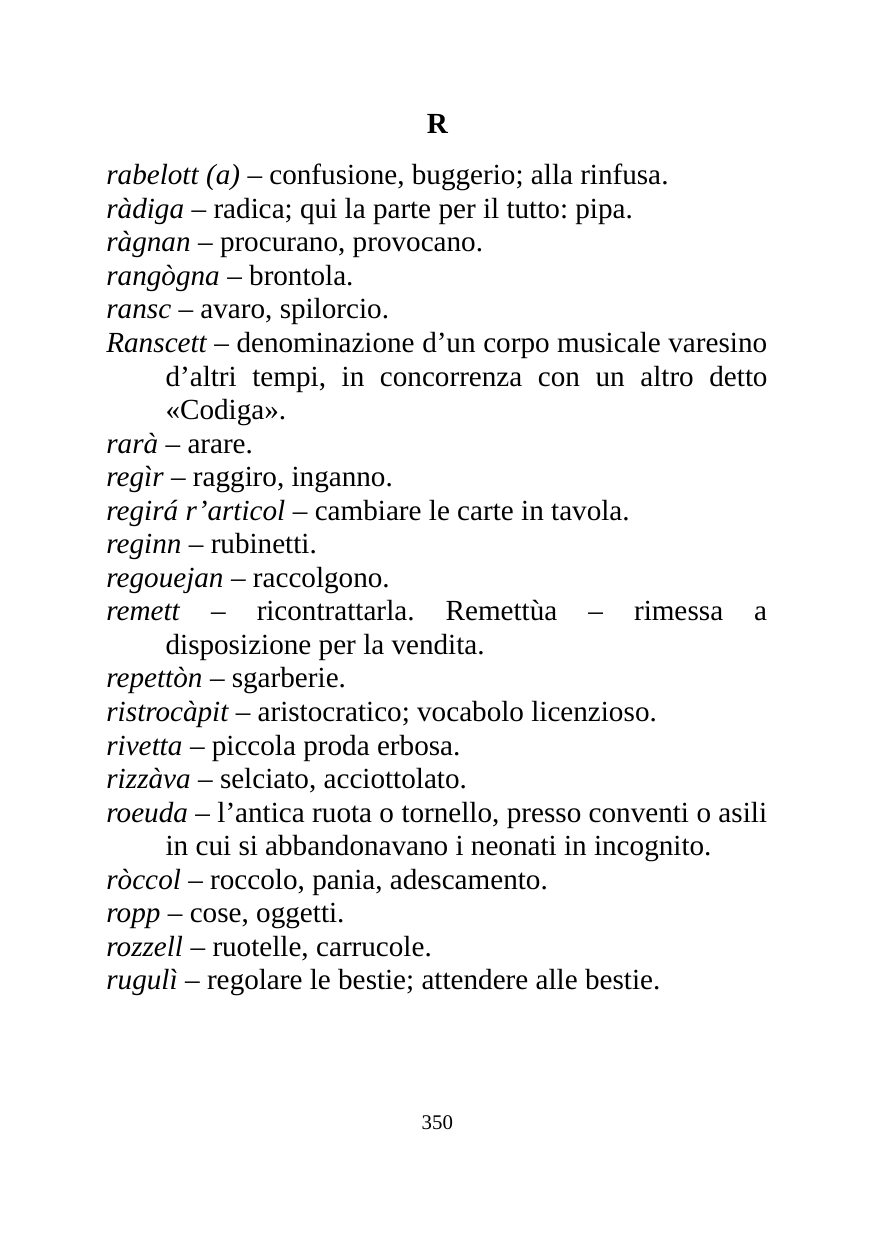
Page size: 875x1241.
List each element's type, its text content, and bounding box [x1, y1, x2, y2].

text ransc – avaro, spilorcio. [106, 292, 768, 325]
text regouejan – raccolgono. [106, 560, 768, 593]
text ràdiga – radica; qui la parte per il tutto: pipa. [106, 191, 768, 224]
text R [106, 106, 768, 140]
text ristrocàpit – aristocratico; vocabolo licenzioso. [106, 694, 768, 728]
text remett – ricontrattarla. Remettùa – rimessa a disposizione per la vendita. [106, 593, 768, 661]
text Ranscett – denominazione d’un corpo musicale varesino d’altri tempi, in concorrenza con un altro detto «Codiga». [106, 325, 768, 426]
text rabelott (a) – confusione, buggerio; alla rinfusa. [106, 157, 768, 191]
text regirá r’articol – cambiare le carte in tavola. [106, 493, 768, 526]
text ropp – cose, oggetti. [106, 895, 768, 929]
text roeuda – l’antica ruota o tornello, presso conventi o asili in cui si abbandonavano i neonati in incognito. [106, 795, 768, 862]
text ròccol – roccolo, pania, adescamento. [106, 862, 768, 895]
text rangògna – brontola. [106, 258, 768, 292]
text reginn – rubinetti. [106, 526, 768, 560]
text regìr – raggiro, inganno. [106, 459, 768, 493]
text ràgnan – procurano, provocano. [106, 224, 768, 258]
text rivetta – piccola proda erbosa. [106, 728, 768, 761]
text rugulì – regolare le bestie; attendere alle bestie. [106, 962, 768, 996]
text rozzell – ruotelle, carrucole. [106, 929, 768, 962]
text repettòn – sgarberie. [106, 661, 768, 694]
text rarà – arare. [106, 426, 768, 459]
text rizzàva – selciato, acciottolato. [106, 761, 768, 795]
